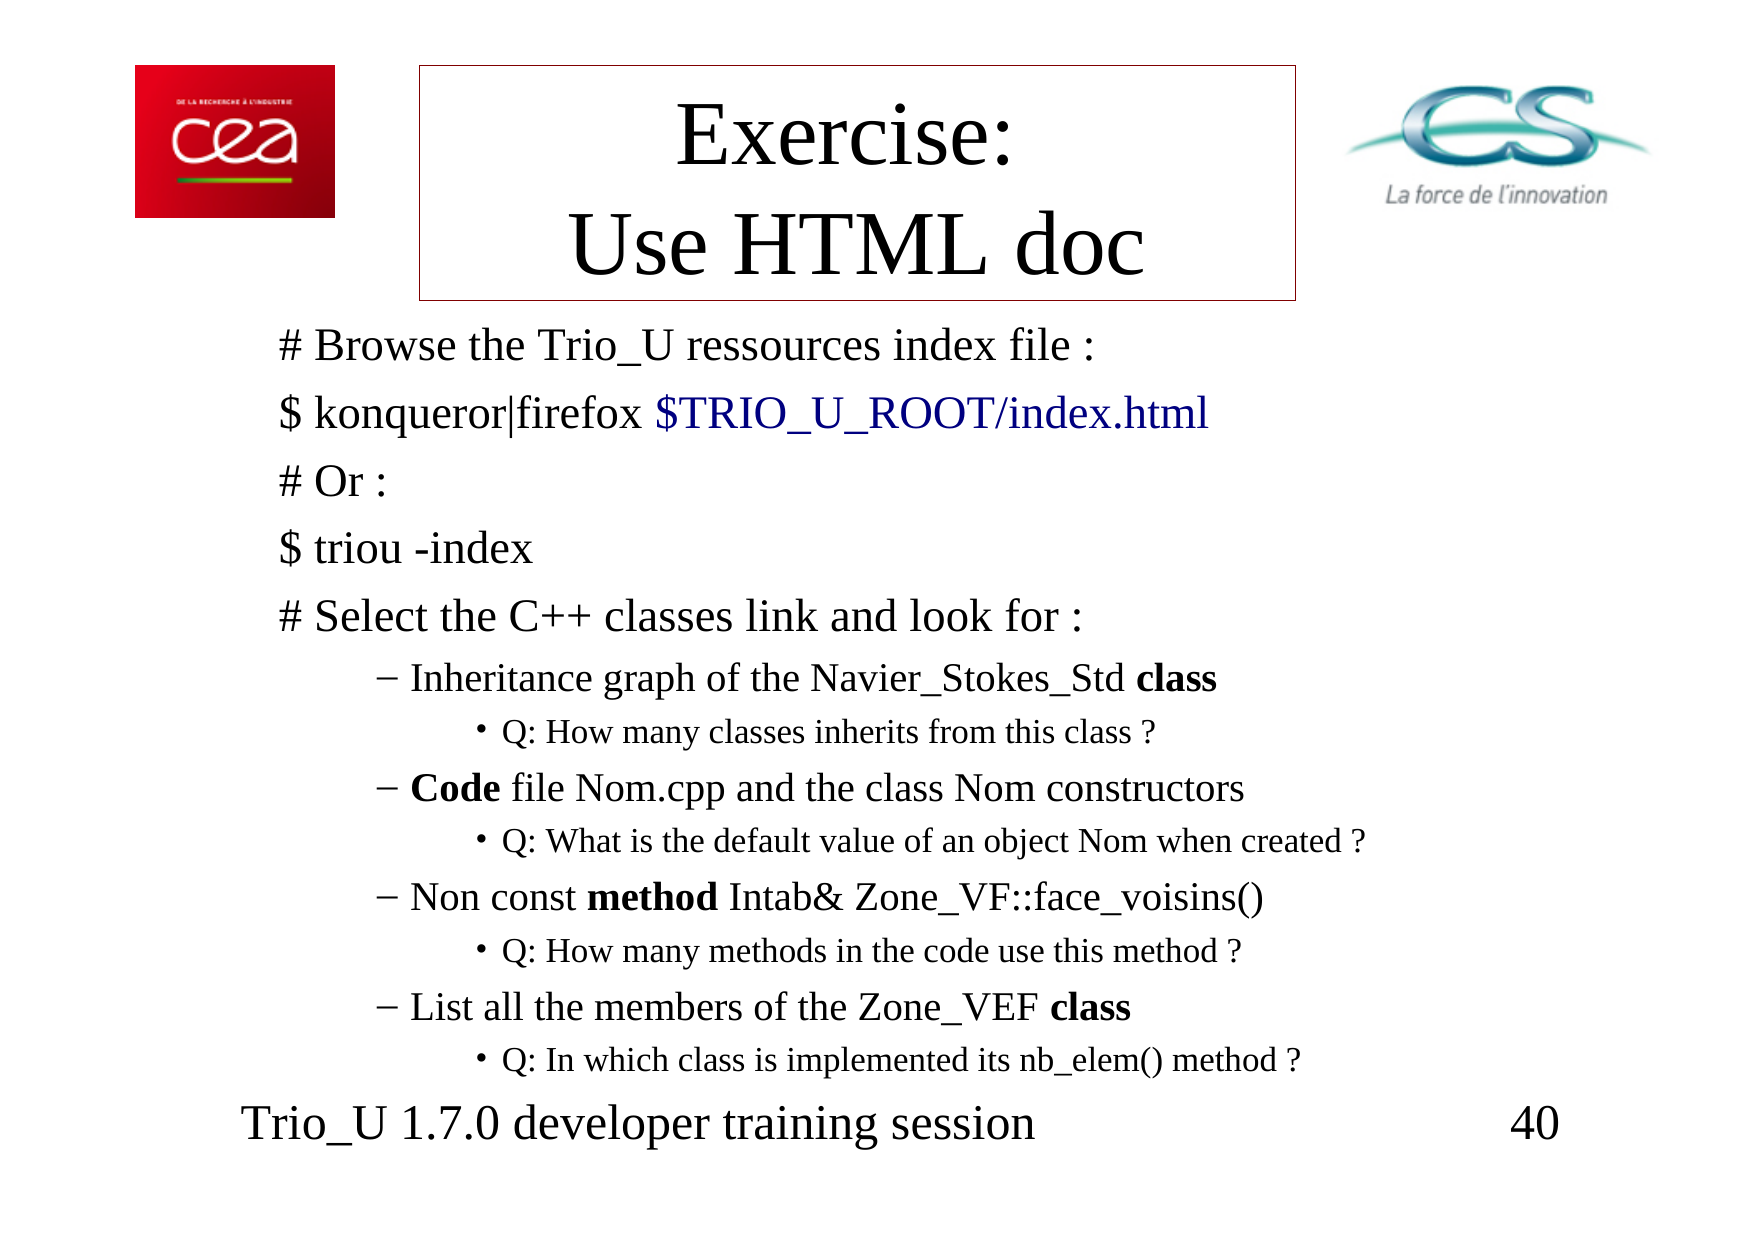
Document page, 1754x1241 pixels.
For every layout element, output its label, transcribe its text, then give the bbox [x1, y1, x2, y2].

picture [135, 65, 335, 218]
list # Browse the Trio_U ressources index file : $ konqueror|firefox $TRIO_U_ROOT/index.html # Or : $ triou -index # Select the C++ classes link and look for : Inheritance graph of the Navier_Stokes_Std class Q: How many classes inherits from this class ? Code file Nom.cpp and the class Nom constructors Q: What is the default value of an object Nom when created ? Non const method Intab& Zone_VF::face_voisins() Q: How many methods in the code use this method ? List all the members of the Zone_VEF class Q: In which class is implemented its nb_elem() method ? [224, 306, 1577, 1098]
title Exercise: Use HTML doc [419, 65, 1296, 301]
picture [1340, 73, 1662, 218]
